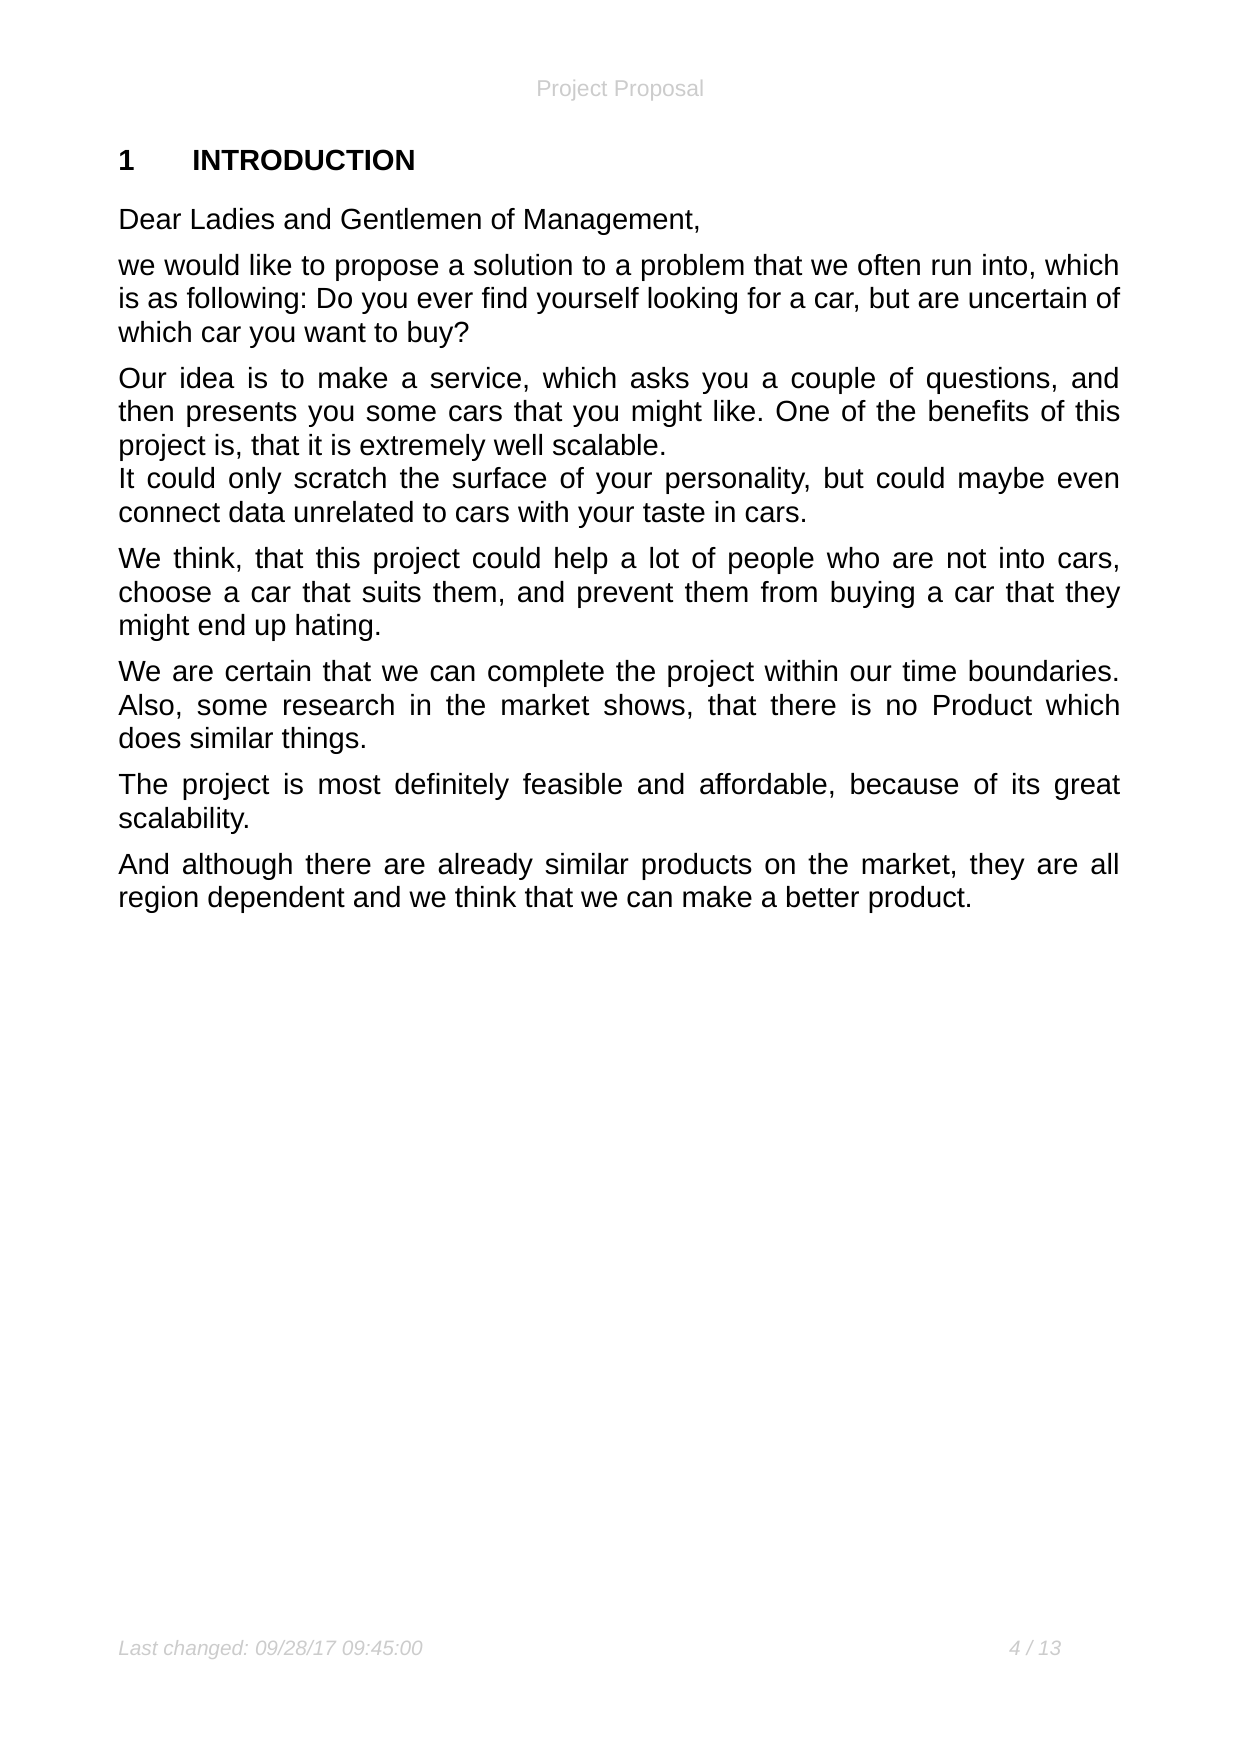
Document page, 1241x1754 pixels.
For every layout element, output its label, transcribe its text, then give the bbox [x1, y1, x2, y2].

text The project is most definitely feasible and affordable, because of its great scalability. [118, 767, 1122, 834]
text Dear Ladies and Gentlemen of Management, [118, 202, 1122, 235]
text we would like to propose a solution to a problem that we often run into, which is as following: Do you ever find yourself looking for a car, but are uncertain of which car you want to buy? [118, 248, 1122, 348]
text Our idea is to make a service, which asks you a couple of questions, and then presents you some cars that you might like. One of the benefits of this project is, that it is extremely well scalable. [118, 361, 1122, 461]
text It could only scratch the surface of your personality, but could maybe even connect data unrelated to cars with your taste in cars. [118, 461, 1122, 528]
text And although there are already similar products on the market, they are all region dependent and we think that we can make a better product. [118, 847, 1122, 914]
text We are certain that we can complete the project within our time boundaries. Also, some research in the market shows, that there is no Product which does similar things. [118, 654, 1122, 755]
subtitle Introduction [118, 143, 1122, 177]
text We think, that this project could help a lot of people who are not into cars, choose a car that suits them, and prevent them from buying a car that they might end up hating. [118, 541, 1122, 642]
